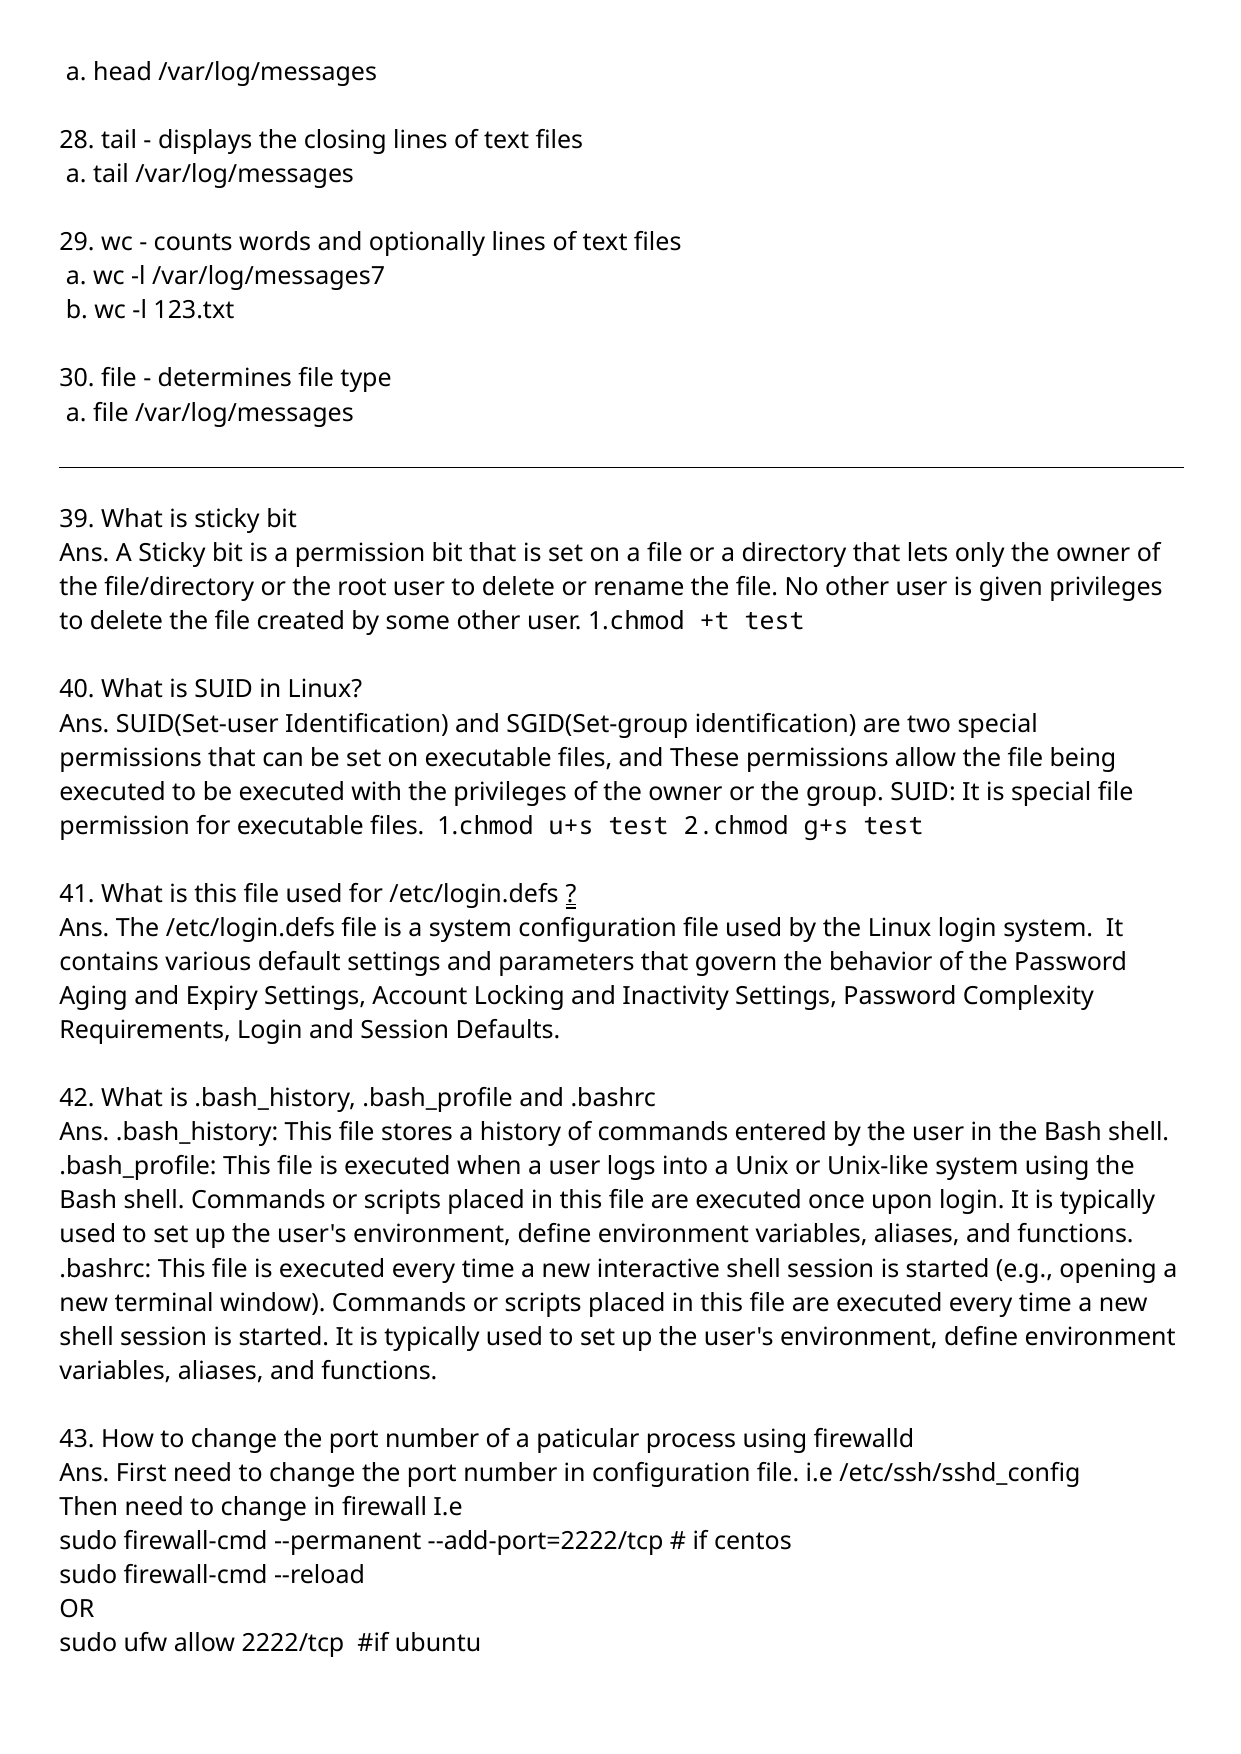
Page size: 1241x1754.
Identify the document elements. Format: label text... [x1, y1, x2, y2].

text Ans. The /etc/login.defs file is a system configuration file used by the Linux login system. It contains various default settings and parameters that govern the behavior of the Password Aging and Expiry Settings, Account Locking and Inactivity Settings, Password Complexity Requirements, Login and Session Defaults. [59, 909, 1184, 1080]
text sudo firewall-cmd --reload OR [59, 1557, 1184, 1625]
text 42. What is .bash_history, .bash_profile and .bashrc [59, 1080, 1184, 1114]
text a. tail /var/log/messages [59, 156, 1184, 190]
text 29. wc - counts words and optionally lines of text files [59, 224, 1184, 258]
text b. wc -l 123.txt [59, 292, 1184, 326]
text .bash_profile: This file is executed when a user logs into a Unix or Unix-like system using the Bash shell. Commands or scripts placed in this file are executed once upon login. It is typically used to set up the user's environment, define environment variables, aliases, and functions. [59, 1148, 1184, 1250]
text .bashrc: This file is executed every time a new interactive shell session is started (e.g., opening a new terminal window). Commands or scripts placed in this file are executed every time a new shell session is started. It is typically used to set up the user's environment, define environment variables, aliases, and functions. [59, 1250, 1184, 1386]
text sudo firewall-cmd --permanent --add-port=2222/tcp # if centos [59, 1523, 1184, 1557]
text 41. What is this file used for /etc/login.defs ? [59, 876, 1184, 909]
text Ans. SUID(Set-user Identification) and SGID(Set-group identification) are two special permissions that can be set on executable files, and These permissions allow the file being executed to be executed with the privileges of the owner or the group. SUID: It is special file permission for executable files. 1.chmod u+s test 2.chmod g+s test [59, 705, 1184, 841]
text Then need to change in firewall I.e [59, 1489, 1184, 1523]
text 40. What is SUID in Linux? [59, 671, 1184, 705]
text 43. How to change the port number of a paticular process using firewalld [59, 1421, 1184, 1454]
text Ans. A Sticky bit is a permission bit that is set on a file or a directory that lets only the owner of the file/directory or the root user to delete or rename the file. No other user is given privileges to delete the file created by some other user. 1.chmod +t test [59, 535, 1184, 637]
text a. wc -l /var/log/messages7 [59, 258, 1184, 292]
text Ans. .bash_history: This file stores a history of commands entered by the user in the Bash shell. [59, 1114, 1184, 1148]
text a. head /var/log/messages [59, 53, 1184, 88]
text 30. file - determines file type [59, 360, 1184, 394]
text Ans. First need to change the port number in configuration file. i.e /etc/ssh/sshd_config [59, 1454, 1184, 1489]
text 39. What is sticky bit [59, 501, 1184, 535]
text 28. tail - displays the closing lines of text files [59, 122, 1184, 156]
text a. file /var/log/messages [59, 394, 1184, 428]
text sudo ufw allow 2222/tcp #if ubuntu [59, 1625, 1184, 1693]
